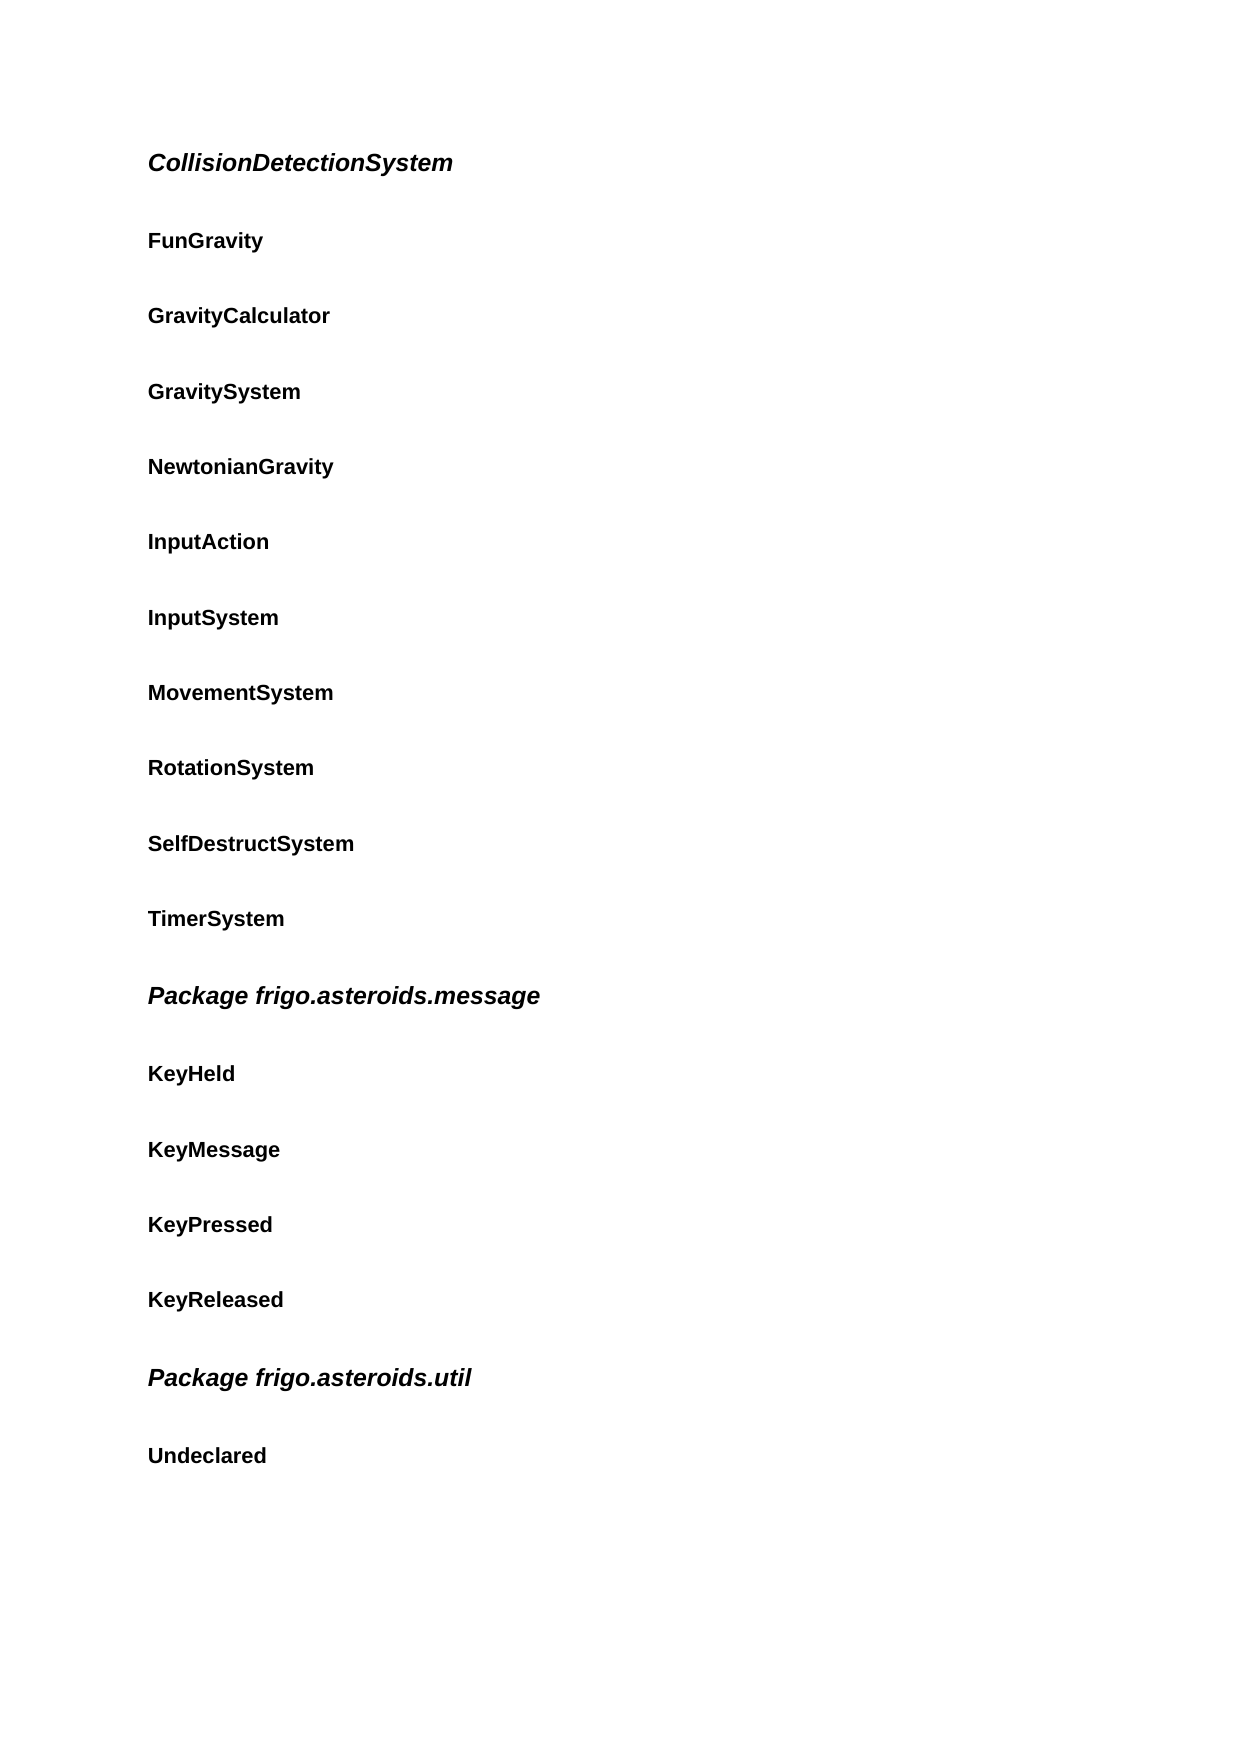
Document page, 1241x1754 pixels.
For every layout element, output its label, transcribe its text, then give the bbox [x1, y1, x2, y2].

subtitle InputAction [148, 529, 1033, 554]
subtitle NewtonianGravity [148, 454, 1033, 479]
subtitle Package frigo.asteroids.util [148, 1363, 1033, 1391]
subtitle Undeclared [148, 1443, 1033, 1468]
subtitle SelfDestructSystem [148, 830, 1033, 856]
subtitle GravityCalculator [148, 303, 1033, 328]
subtitle KeyReleased [148, 1287, 1033, 1312]
subtitle CollisionDetectionSystem [148, 148, 1033, 176]
subtitle RotationSystem [148, 755, 1033, 780]
subtitle TimerSystem [148, 906, 1033, 931]
subtitle FunGravity [148, 228, 1033, 253]
subtitle MovementSystem [148, 680, 1033, 705]
subtitle GravitySystem [148, 378, 1033, 404]
subtitle Package frigo.asteroids.message [148, 981, 1033, 1009]
subtitle KeyHeld [148, 1061, 1033, 1087]
subtitle InputSystem [148, 604, 1033, 630]
subtitle KeyPressed [148, 1212, 1033, 1237]
subtitle KeyMessage [148, 1137, 1033, 1162]
